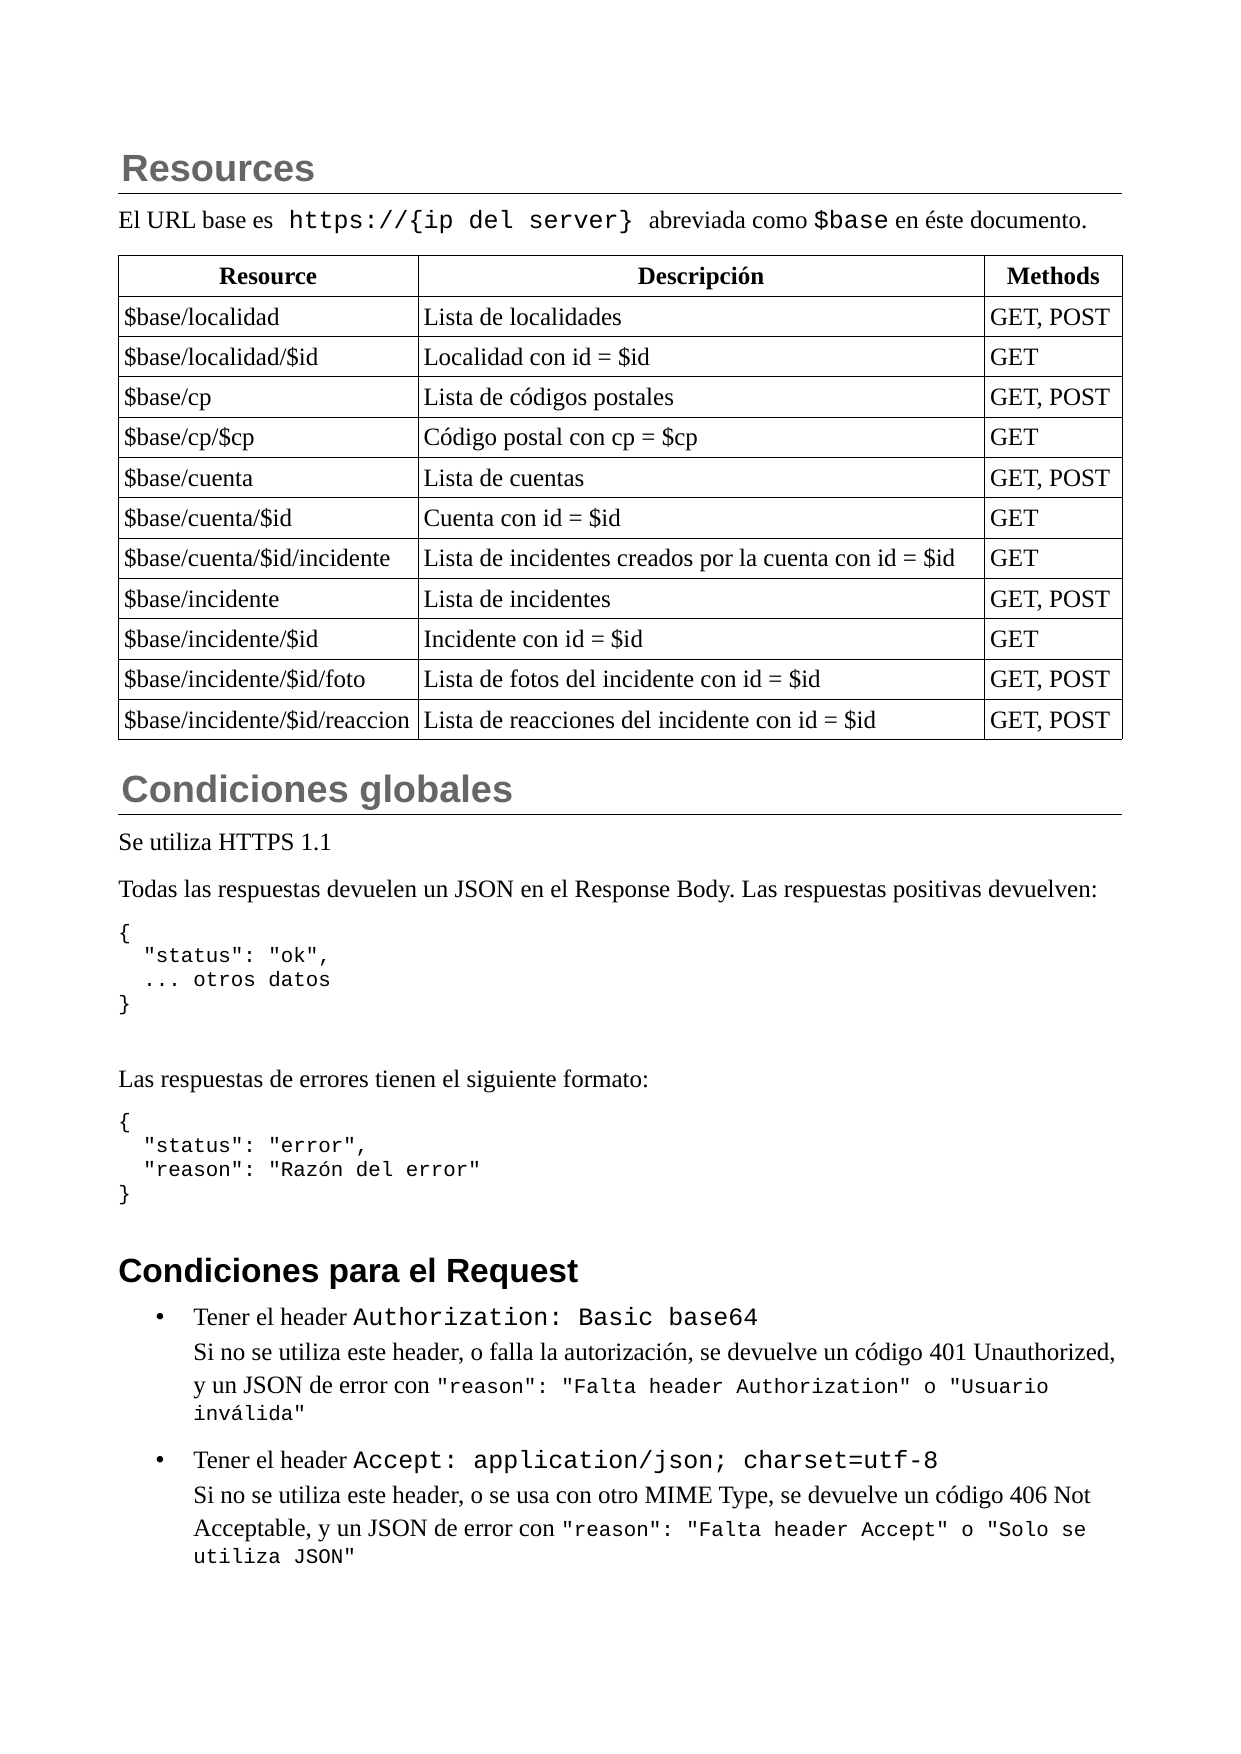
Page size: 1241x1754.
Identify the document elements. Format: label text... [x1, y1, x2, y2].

list Tener el header Authorization: Basic base64 Si no se utiliza este header, o falla la autorización, se devuelve un código 401 Unauthorized, y un JSON de error con "reason": "Falta header Authorization" o "Usuario inválida" [156, 1302, 1122, 1427]
table_cell $base/incidente [119, 579, 418, 618]
table_cell $base/incidente/$id/foto [119, 660, 418, 699]
table_cell GET [985, 539, 1122, 578]
table_cell GET, POST [985, 579, 1122, 618]
table_cell $base/cuenta/$id/incidente [119, 539, 418, 578]
table_cell $base/localidad/$id [119, 337, 418, 376]
text } [118, 1182, 1122, 1206]
table_cell Código postal con cp = $cp [419, 418, 984, 457]
text Se utiliza HTTPS 1.1 [118, 827, 1122, 855]
table_cell Lista de incidentes [419, 579, 984, 618]
table_header Descripción [419, 256, 984, 296]
table_cell $base/cuenta [119, 458, 418, 497]
text { [118, 1112, 1122, 1135]
table_cell Lista de códigos postales [419, 377, 984, 417]
text } [118, 993, 1122, 1016]
table_header Methods [985, 256, 1122, 296]
table_header Resource [119, 256, 418, 296]
table_cell Incidente con id = $id [419, 619, 984, 658]
table_cell Lista de localidades [419, 297, 984, 336]
text ... otros datos [118, 969, 1122, 993]
table_cell Cuenta con id = $id [419, 498, 984, 538]
table_cell $base/cuenta/$id [119, 498, 418, 538]
table_cell $base/cp/$cp [119, 418, 418, 457]
text "status": "error", [118, 1135, 1122, 1159]
table_cell GET [985, 337, 1122, 376]
table_cell $base/incidente/$id/reaccion [119, 700, 418, 739]
subtitle Condiciones globales [118, 764, 1122, 814]
table_cell Lista de fotos del incidente con id = $id [419, 660, 984, 699]
subtitle Condiciones para el Request [118, 1251, 1122, 1289]
table_cell Lista de incidentes creados por la cuenta con id = $id [419, 539, 984, 578]
text Todas las respuestas devuelen un JSON en el Response Body. Las respuestas positivas devuelven: [118, 874, 1122, 903]
table_cell GET [985, 498, 1122, 538]
table_cell $base/incidente/$id [119, 619, 418, 658]
table_cell GET, POST [985, 700, 1122, 739]
table_cell $base/localidad [119, 297, 418, 336]
table_cell GET [985, 619, 1122, 658]
text "status": "ok", [118, 945, 1122, 969]
text "reason": "Razón del error" [118, 1159, 1122, 1182]
table_cell Localidad con id = $id [419, 337, 984, 376]
table_cell Lista de reacciones del incidente con id = $id [419, 700, 984, 739]
table_cell GET, POST [985, 660, 1122, 699]
text Las respuestas de errores tienen el siguiente formato: [118, 1064, 1122, 1093]
table_cell $base/cp [119, 377, 418, 417]
table_cell GET, POST [985, 377, 1122, 417]
list Tener el header Accept: application/json; charset=utf-8 Si no se utiliza este header, o se usa con otro MIME Type, se devuelve un código 406 Not Acceptable, y un JSON de error con "reason": "Falta header Accept" o "Solo se utiliza JSON" [156, 1445, 1122, 1570]
table_cell GET, POST [985, 458, 1122, 497]
subtitle Resources [118, 143, 1122, 193]
text { [118, 922, 1122, 945]
table_cell Lista de cuentas [419, 458, 984, 497]
table_cell GET [985, 418, 1122, 457]
text El URL base es https://{ip del server} abreviada como $base en éste documento. [118, 205, 1122, 236]
table_cell GET, POST [985, 297, 1122, 336]
